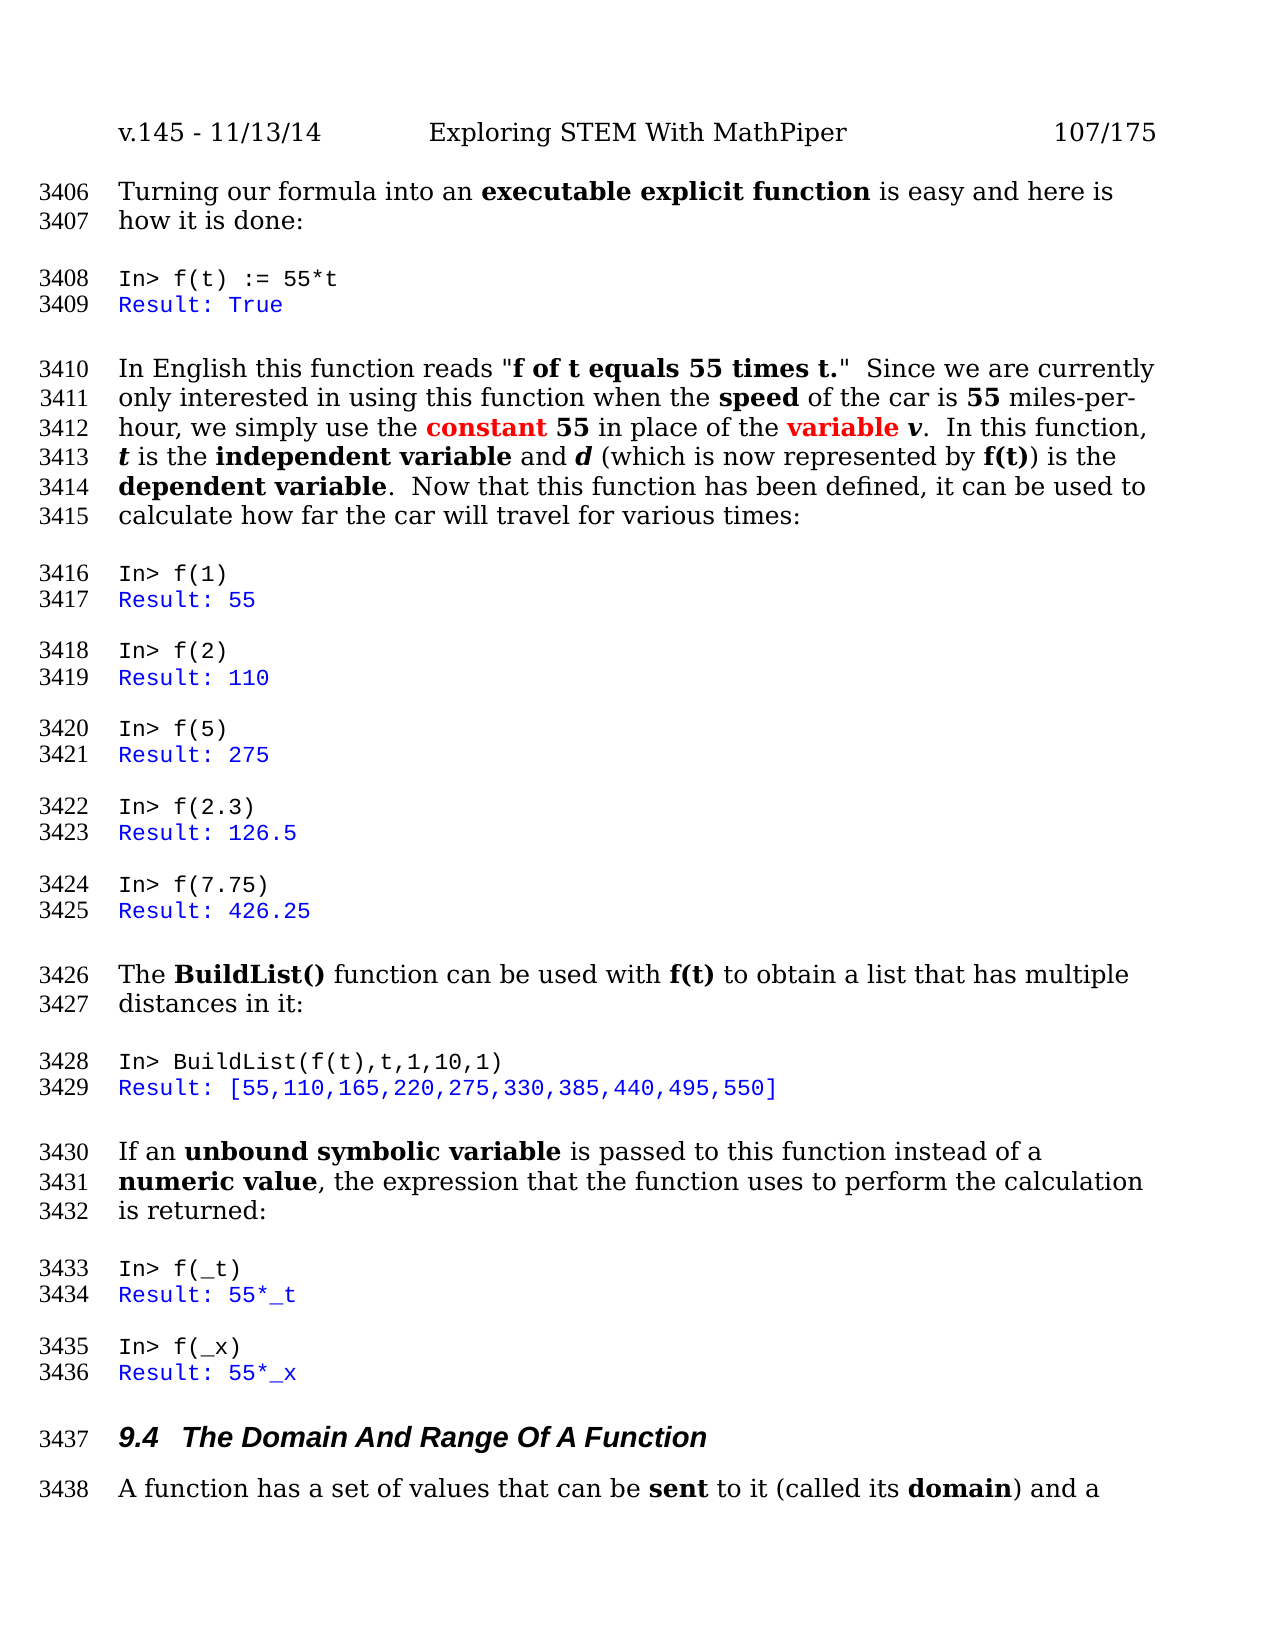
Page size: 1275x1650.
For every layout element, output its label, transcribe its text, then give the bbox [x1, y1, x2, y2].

text In> f(1) [118, 562, 1157, 588]
text In> f(2) [118, 640, 1157, 666]
text Result: 126.5 [118, 821, 1157, 847]
text Result: 55 [118, 588, 1157, 614]
text In> f(t) := 55*t [118, 267, 1157, 293]
text Result: 426.25 [118, 899, 1157, 925]
text Result: 55*_t [118, 1283, 1157, 1309]
text Result: 55*_x [118, 1361, 1157, 1387]
text In> f(7.75) [118, 873, 1157, 899]
text The BuildList() function can be used with f(t) to obtain a list that has multiple distances in it: [118, 960, 1157, 1019]
text In> BuildList(f(t),t,1,10,1) [118, 1051, 1157, 1077]
text If an unbound symbolic variable is passed to this function instead of a numeric value, the expression that the function uses to perform the calculation is returned: [118, 1137, 1157, 1225]
text In> f(2.3) [118, 796, 1157, 821]
text Result: [55,110,165,220,275,330,385,440,495,550] [118, 1077, 1157, 1102]
text Result: True [118, 293, 1157, 319]
text In> f(_x) [118, 1335, 1157, 1361]
subtitle The Domain And Range Of A Function [118, 1420, 1157, 1453]
text Result: 110 [118, 666, 1157, 692]
text A function has a set of values that can be sent to it (called its domain) and a [118, 1474, 1157, 1504]
text In> f(5) [118, 718, 1157, 744]
text In English this function reads "f of t equals 55 times t." Since we are currently only interested in using this function when the speed of the car is 55 miles-per-hour, we simply use the constant 55 in place of the variable v. In this function, t is the independent variable and d (which is now represented by f(t)) is the dependent variable. Now that this function has been defined, it can be used to calculate how far the car will travel for various times: [118, 354, 1157, 530]
text In> f(_t) [118, 1257, 1157, 1283]
text Result: 275 [118, 744, 1157, 769]
text Turning our formula into an executable explicit function is easy and here is how it is done: [118, 177, 1157, 235]
